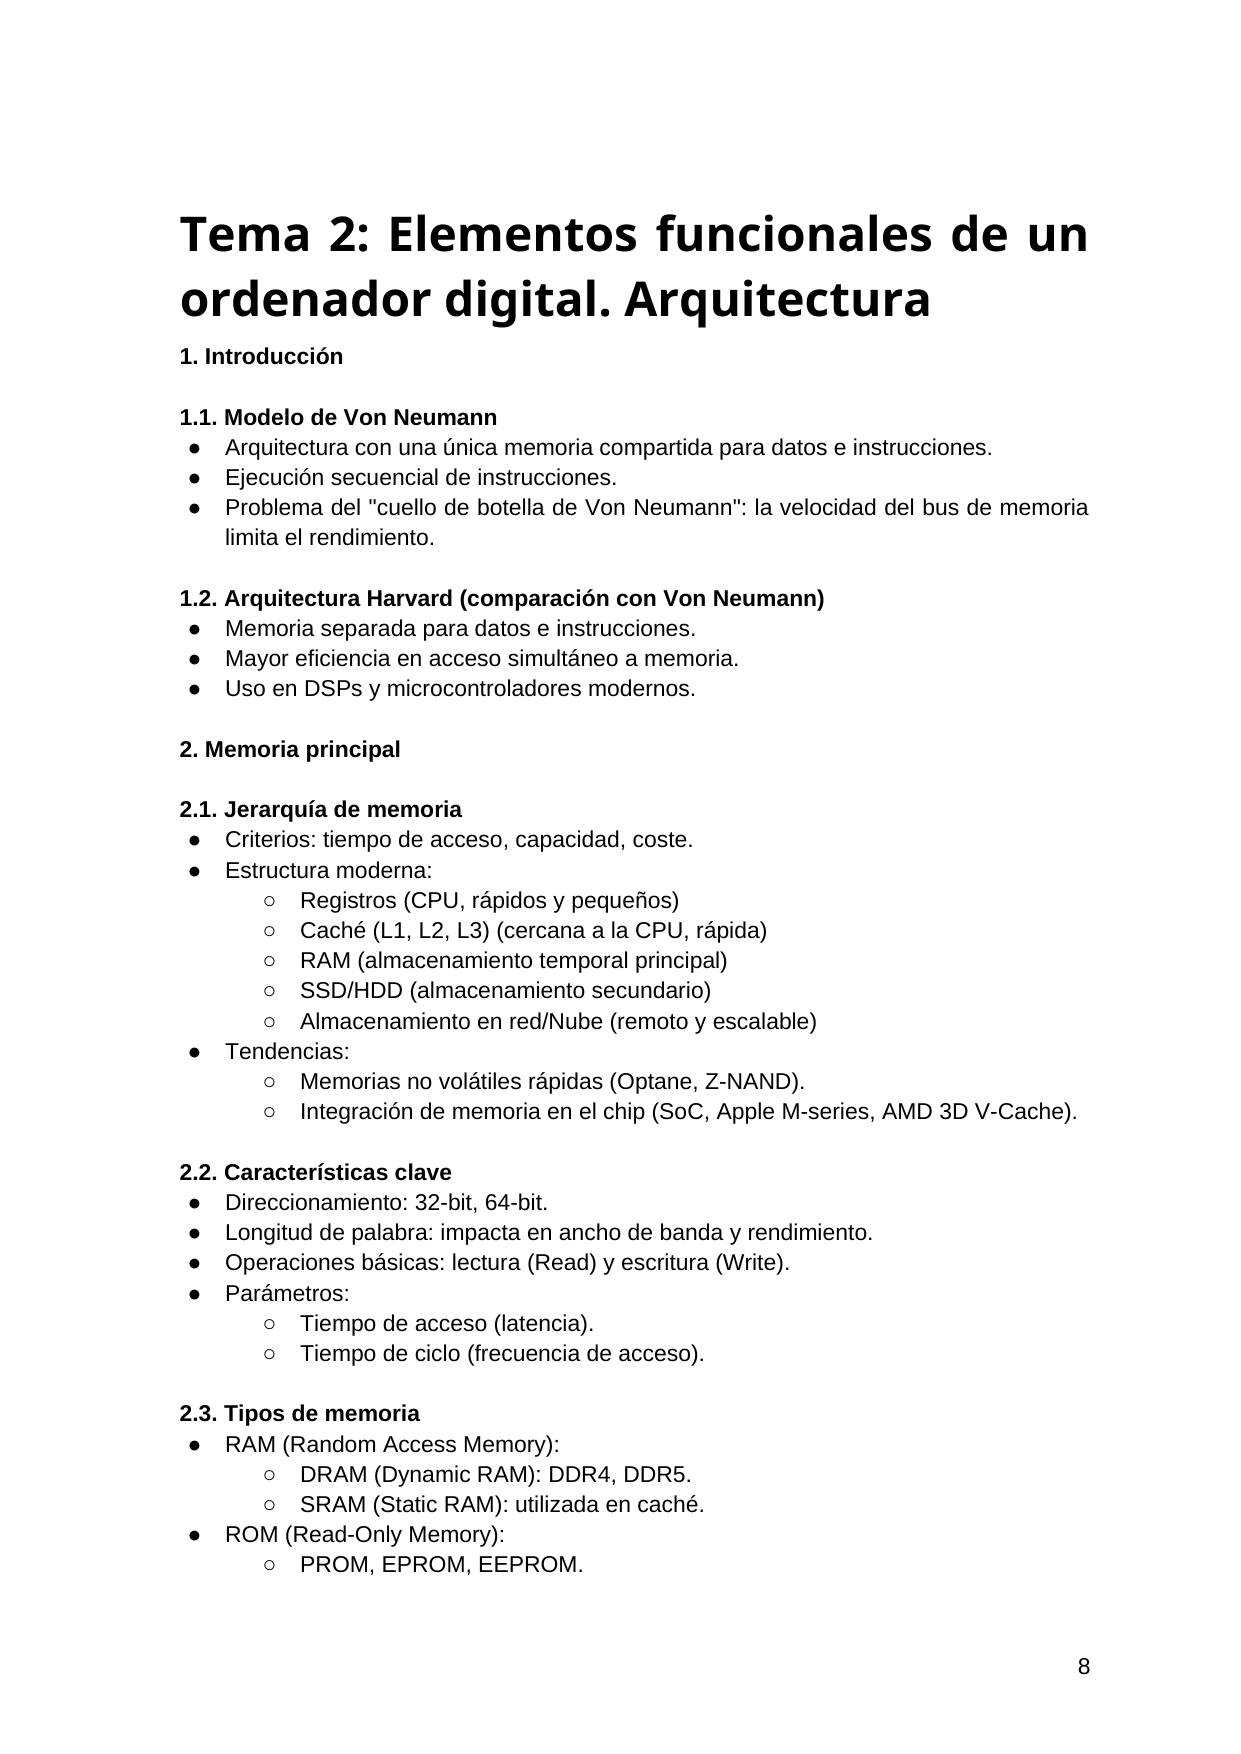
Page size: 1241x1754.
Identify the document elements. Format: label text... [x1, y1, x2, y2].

list Memoria separada para datos e instrucciones. [187, 615, 1090, 641]
list Registros (CPU, rápidos y pequeños) [262, 887, 1090, 913]
list RAM (Random Access Memory): [187, 1431, 1090, 1457]
list Caché (L1, L2, L3) (cercana a la CPU, rápida) [262, 917, 1090, 943]
list RAM (almacenamiento temporal principal) [262, 947, 1090, 974]
list ROM (Read-Only Memory): [187, 1521, 1090, 1548]
list SRAM (Static RAM): utilizada en caché. [262, 1491, 1090, 1517]
list Operaciones básicas: lectura (Read) y escritura (Write). [187, 1249, 1090, 1276]
list Parámetros: [187, 1279, 1090, 1306]
text 1.1. Modelo de Von Neumann [179, 403, 1090, 430]
text 2.1. Jerarquía de memoria [179, 796, 1090, 823]
list Mayor eficiencia en acceso simultáneo a memoria. [187, 645, 1090, 672]
text 1. Introducción [179, 343, 1090, 369]
text 2.3. Tipos de memoria [179, 1400, 1090, 1427]
list Arquitectura con una única memoria compartida para datos e instrucciones. [187, 434, 1090, 460]
text 2. Memoria principal [179, 736, 1090, 762]
list DRAM (Dynamic RAM): DDR4, DDR5. [262, 1461, 1090, 1487]
list Uso en DSPs y microcontroladores modernos. [187, 675, 1090, 702]
list Direccionamiento: 32-bit, 64-bit. [187, 1189, 1090, 1215]
list PROM, EPROM, EEPROM. [262, 1551, 1090, 1578]
text 1.2. Arquitectura Harvard (comparación con Von Neumann) [179, 585, 1090, 611]
list Criterios: tiempo de acceso, capacidad, coste. [187, 826, 1090, 853]
list Ejecución secuencial de instrucciones. [187, 464, 1090, 490]
list SSD/HDD (almacenamiento secundario) [262, 977, 1090, 1004]
list Tiempo de acceso (latencia). [262, 1310, 1090, 1336]
text 2.2. Características clave [179, 1159, 1090, 1185]
list Longitud de palabra: impacta en ancho de banda y rendimiento. [187, 1219, 1090, 1246]
list Tendencias: [187, 1038, 1090, 1064]
list Almacenamiento en red/Nube (remoto y escalable) [262, 1008, 1090, 1034]
list Estructura moderna: [187, 857, 1090, 883]
subtitle Tema 2: Elementos funcionales de un ordenador digital. Arquitectura [179, 200, 1090, 331]
list Integración de memoria en el chip (SoC, Apple M-series, AMD 3D V-Cache). [262, 1098, 1090, 1125]
list Tiempo de ciclo (frecuencia de acceso). [262, 1340, 1090, 1366]
list Memorias no volátiles rápidas (Optane, Z-NAND). [262, 1068, 1090, 1094]
list Problema del "cuello de botella de Von Neumann": la velocidad del bus de memoria limita el rendimiento. [187, 494, 1090, 551]
